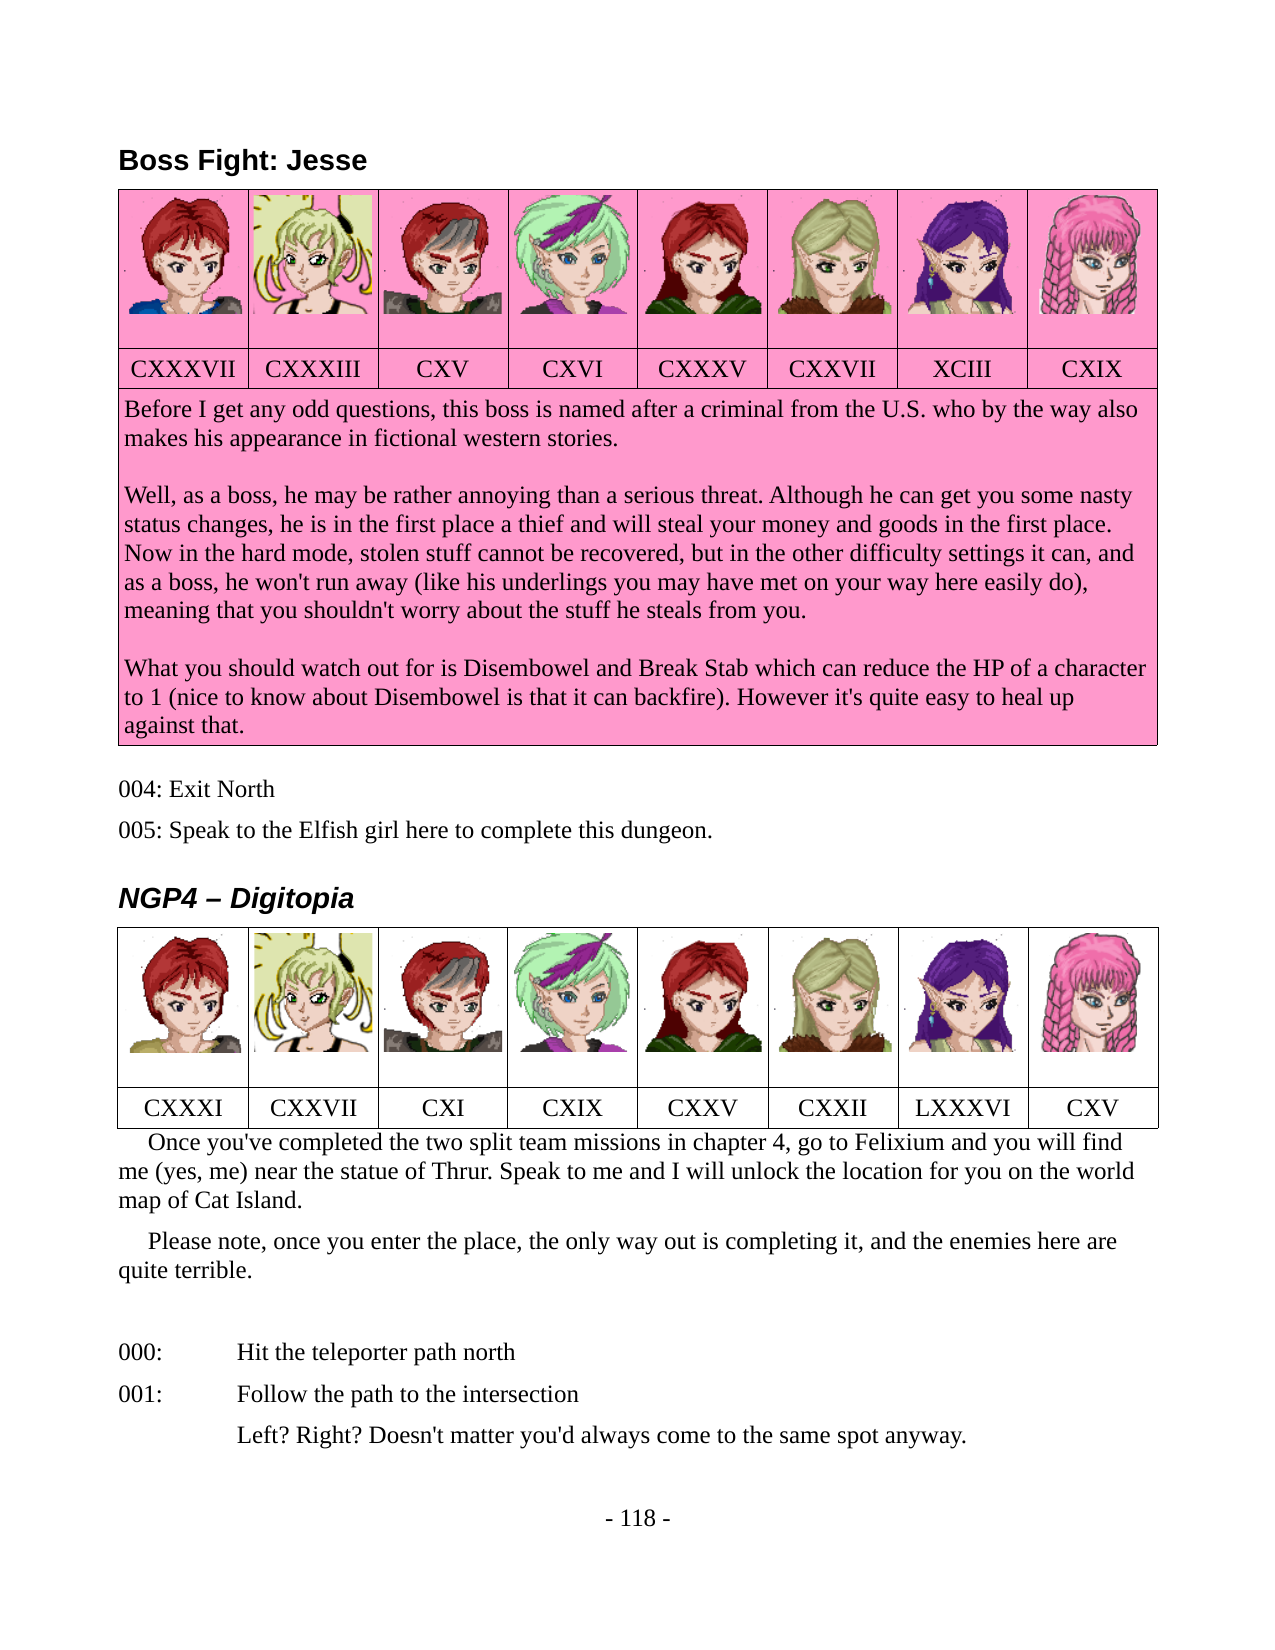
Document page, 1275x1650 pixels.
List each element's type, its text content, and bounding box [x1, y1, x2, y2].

text Left? Right? Doesn't matter you'd always come to the same spot anyway. [118, 1420, 1157, 1449]
table_cell CXIX [1028, 349, 1157, 388]
table_cell CXV [1029, 1088, 1158, 1127]
table_header [1028, 314, 1157, 348]
table_header [898, 190, 1027, 348]
picture [254, 933, 373, 1052]
picture [123, 195, 243, 314]
table_header [638, 928, 768, 1087]
picture [253, 195, 372, 314]
text 001: Follow the path to the intersection [118, 1379, 1157, 1407]
table_header [119, 190, 248, 348]
table_header [249, 928, 378, 1087]
table_cell CXXV [638, 1088, 768, 1127]
text Please note, once you enter the place, the only way out is completing it, and the enemies here are quite terrible. [118, 1226, 1157, 1284]
table_cell XCIII [898, 349, 1027, 388]
picture [1032, 195, 1152, 314]
picture [772, 195, 892, 314]
table_header [249, 190, 378, 348]
table_cell CXXXVII [119, 349, 248, 388]
table_header [118, 928, 248, 1087]
table_cell CXVI [509, 349, 637, 388]
table_header [899, 928, 1028, 1087]
table_cell CXXXV [638, 349, 767, 388]
table_cell CXXVII [249, 1088, 378, 1127]
picture [513, 195, 632, 314]
table_header [379, 190, 508, 348]
subtitle Boss Fight: Jesse [118, 143, 1157, 177]
table_header [379, 928, 507, 1087]
table_cell Before I get any odd questions, this boss is named after a criminal from the U.S. who by the way also makes his appearance in fictional western stories. Well, as a boss, he may be rather annoying than a serious threat. Although he can get you some nasty status changes, he is in the first place a thief and will steal your money and goods in the first place. Now in the hard mode, stolen stuff cannot be recovered, but in the other difficulty settings it can, and as a boss, he won't run away (like his underlings you may have met on your way here easily do), meaning that you shouldn't worry about the stuff he steals from you. What you should watch out for is Disembowel and Break Stab which can reduce the HP of a character to 1 (nice to know about Disembowel is that it can backfire). However it's quite easy to heal up against that. [119, 389, 1157, 745]
text 004: Exit North [118, 774, 1157, 802]
picture [383, 195, 502, 314]
text Once you've completed the two split team missions in chapter 4, go to Felixium and you will find me (yes, me) near the statue of Thrur. Speak to me and I will unlock the location for you on the world map of Cat Island. [118, 1129, 1157, 1214]
picture [383, 933, 503, 1052]
table_header [768, 190, 897, 348]
picture [902, 195, 1022, 314]
table_cell CXV [379, 349, 508, 388]
picture [643, 195, 762, 314]
table_header [1029, 928, 1158, 1087]
table_cell CXXXI [118, 1088, 248, 1127]
picture [124, 933, 242, 1053]
picture [1033, 933, 1152, 1052]
subtitle NGP4 – Digitopia [118, 881, 1157, 915]
table_cell CXI [379, 1088, 507, 1127]
picture [513, 933, 632, 1052]
table_header [509, 190, 637, 348]
table_header [769, 928, 898, 1087]
table_header [508, 928, 637, 1087]
table_cell CXXII [769, 1088, 898, 1127]
table_header [638, 314, 767, 348]
table_cell CXXVII [768, 349, 897, 388]
picture [773, 933, 892, 1052]
table_cell LXXXVI [899, 1088, 1028, 1127]
table_cell CXXXIII [249, 349, 378, 388]
picture [643, 933, 762, 1052]
table_header [1028, 190, 1157, 313]
text 000: Hit the teleporter path north [118, 1337, 1157, 1366]
picture [903, 933, 1022, 1052]
text 005: Speak to the Elfish girl here to complete this dungeon. [118, 815, 1157, 844]
table_header [638, 190, 767, 313]
table_cell CXIX [508, 1088, 637, 1127]
